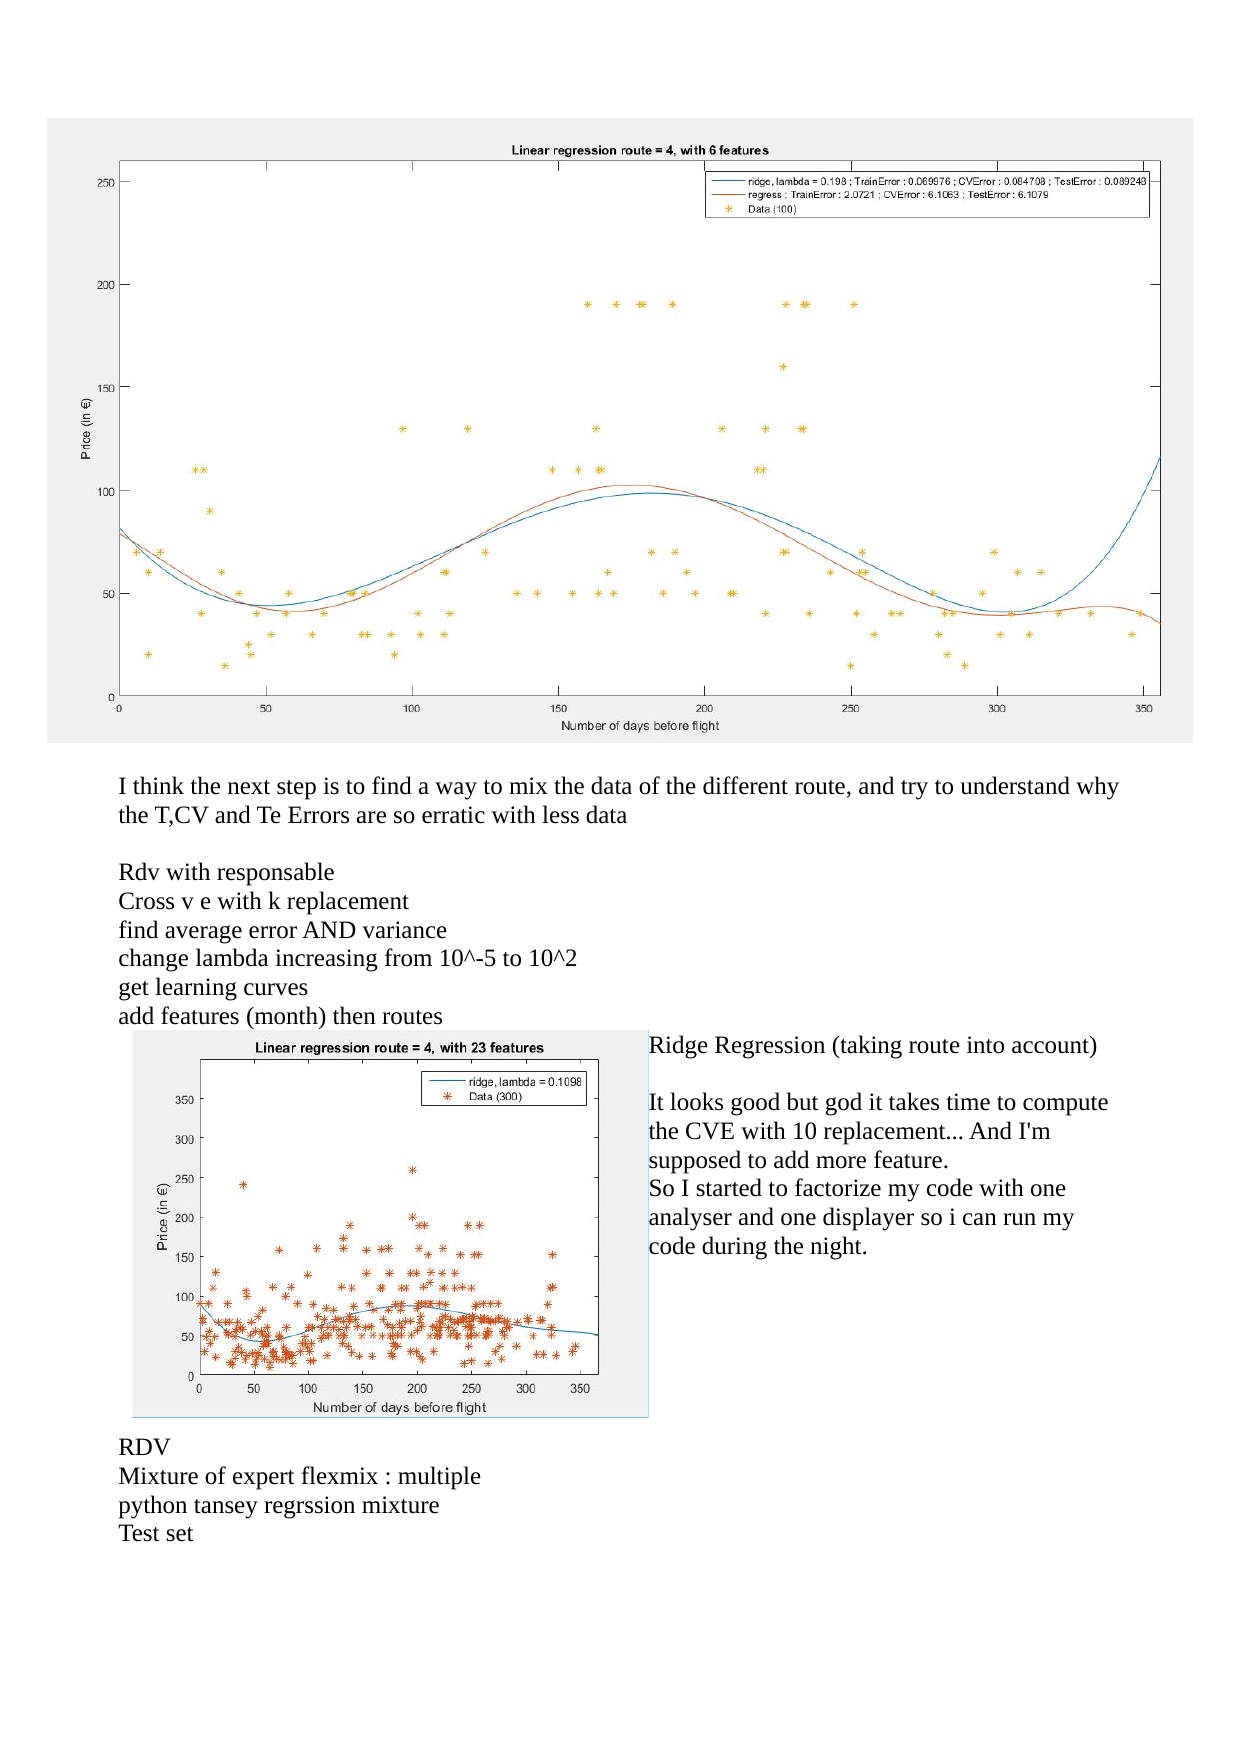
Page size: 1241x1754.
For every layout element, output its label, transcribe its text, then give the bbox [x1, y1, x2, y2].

text RDV [118, 1432, 1122, 1461]
picture [132, 1029, 649, 1418]
picture [46, 118, 1194, 743]
text I think the next step is to find a way to mix the data of the different route, and try to understand why the T,CV and Te Errors are so erratic with less data [118, 771, 1122, 828]
text Test set [118, 1518, 1122, 1547]
text Ridge Regression (taking route into account) [649, 1030, 1122, 1058]
text find average error AND variance [118, 915, 1122, 943]
text Mixture of expert flexmix : multiple [118, 1461, 1122, 1490]
text get learning curves [118, 972, 1122, 1001]
text Rdv with responsable [118, 857, 1122, 886]
text It looks good but god it takes time to compute the CVE with 10 replacement... And I'm supposed to add more feature. [649, 1087, 1122, 1173]
text add features (month) then routes [118, 1001, 1122, 1030]
text change lambda increasing from 10^-5 to 10^2 [118, 943, 1122, 972]
text Cross v e with k replacement [118, 886, 1122, 915]
text So I started to factorize my code with one analyser and one displayer so i can run my code during the night. [649, 1173, 1122, 1260]
text python tansey regrssion mixture [118, 1490, 1122, 1518]
